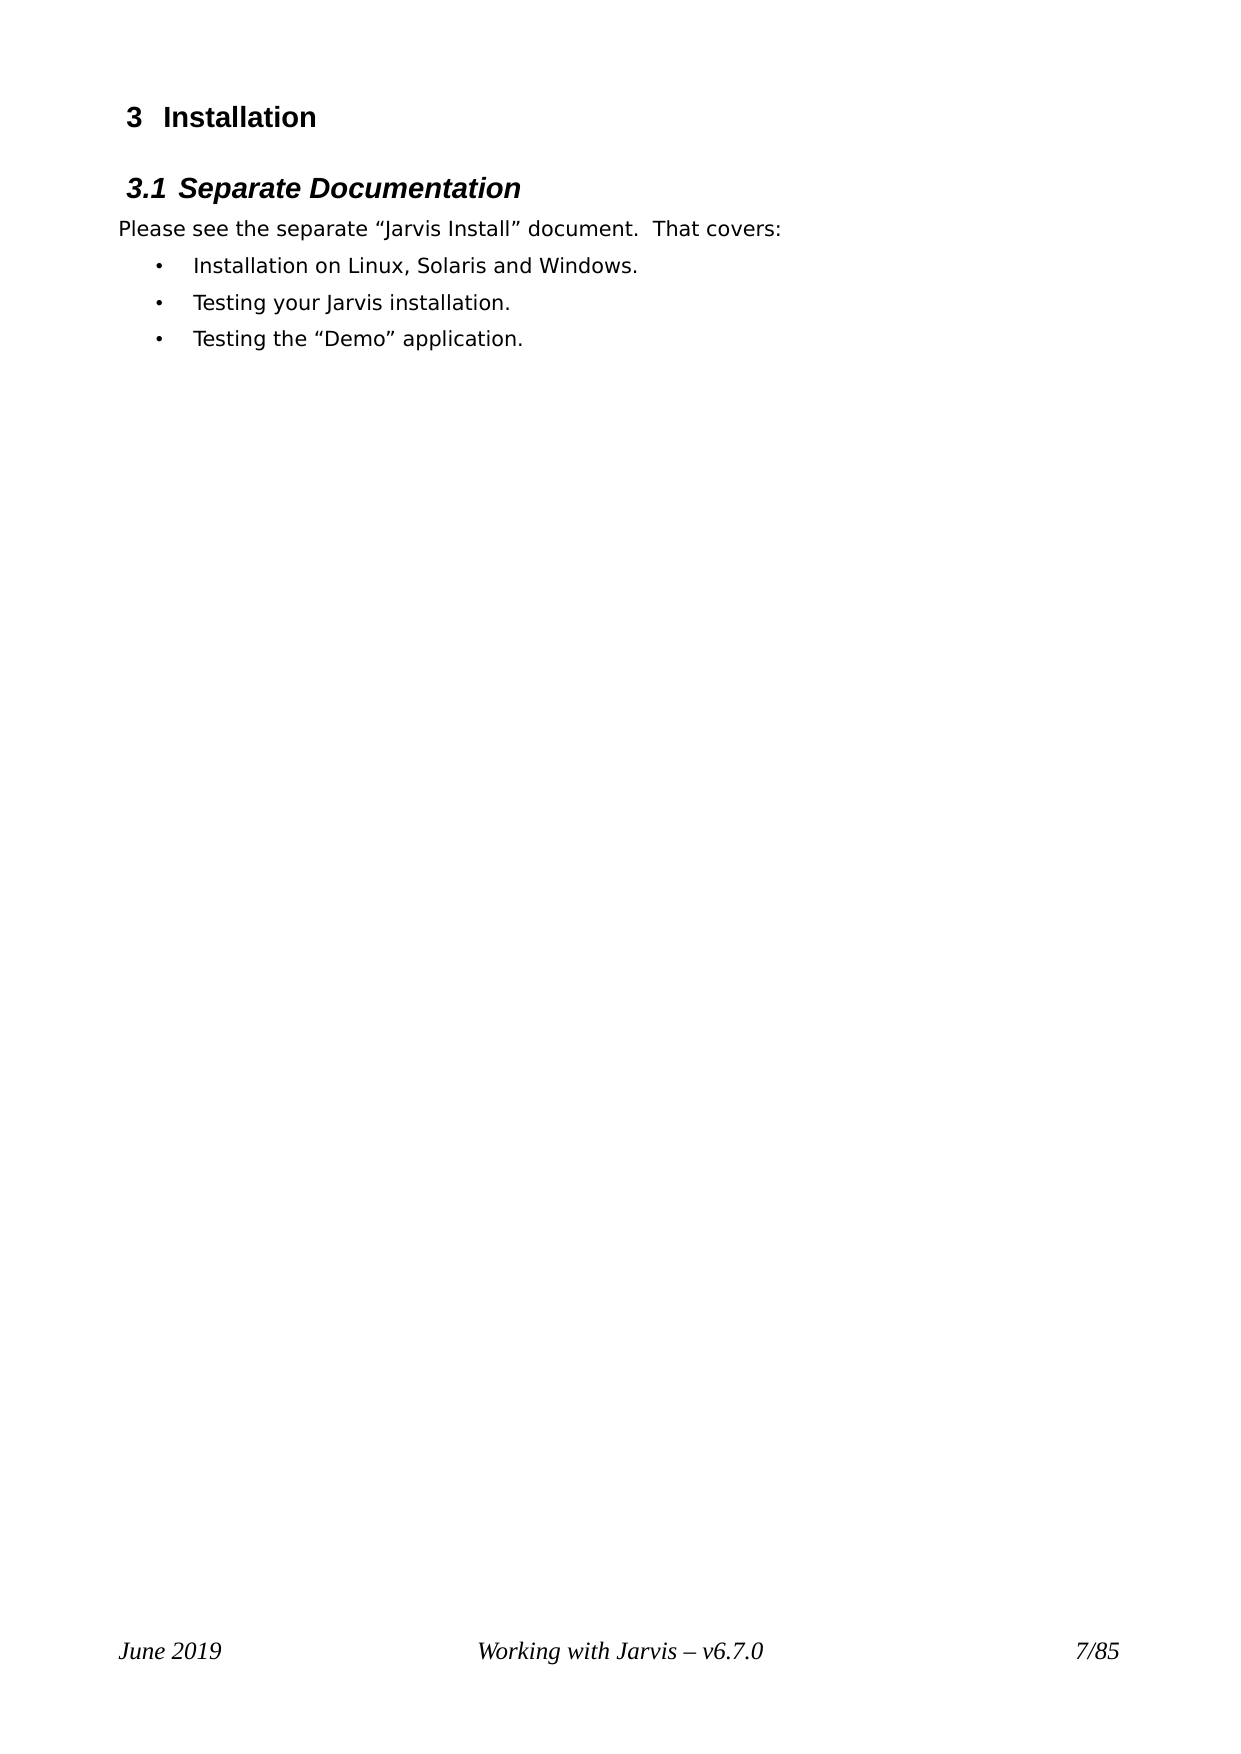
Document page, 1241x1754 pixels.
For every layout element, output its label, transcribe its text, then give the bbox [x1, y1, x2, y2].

list Testing the “Demo” application. [156, 327, 1122, 352]
subtitle Separate Documentation [118, 171, 1122, 204]
subtitle Installation [118, 100, 1122, 133]
text Please see the separate “Jarvis Install” document. That covers: [118, 217, 1122, 241]
list Testing your Jarvis installation. [156, 291, 1122, 315]
list Installation on Linux, Solaris and Windows. [156, 254, 1122, 278]
